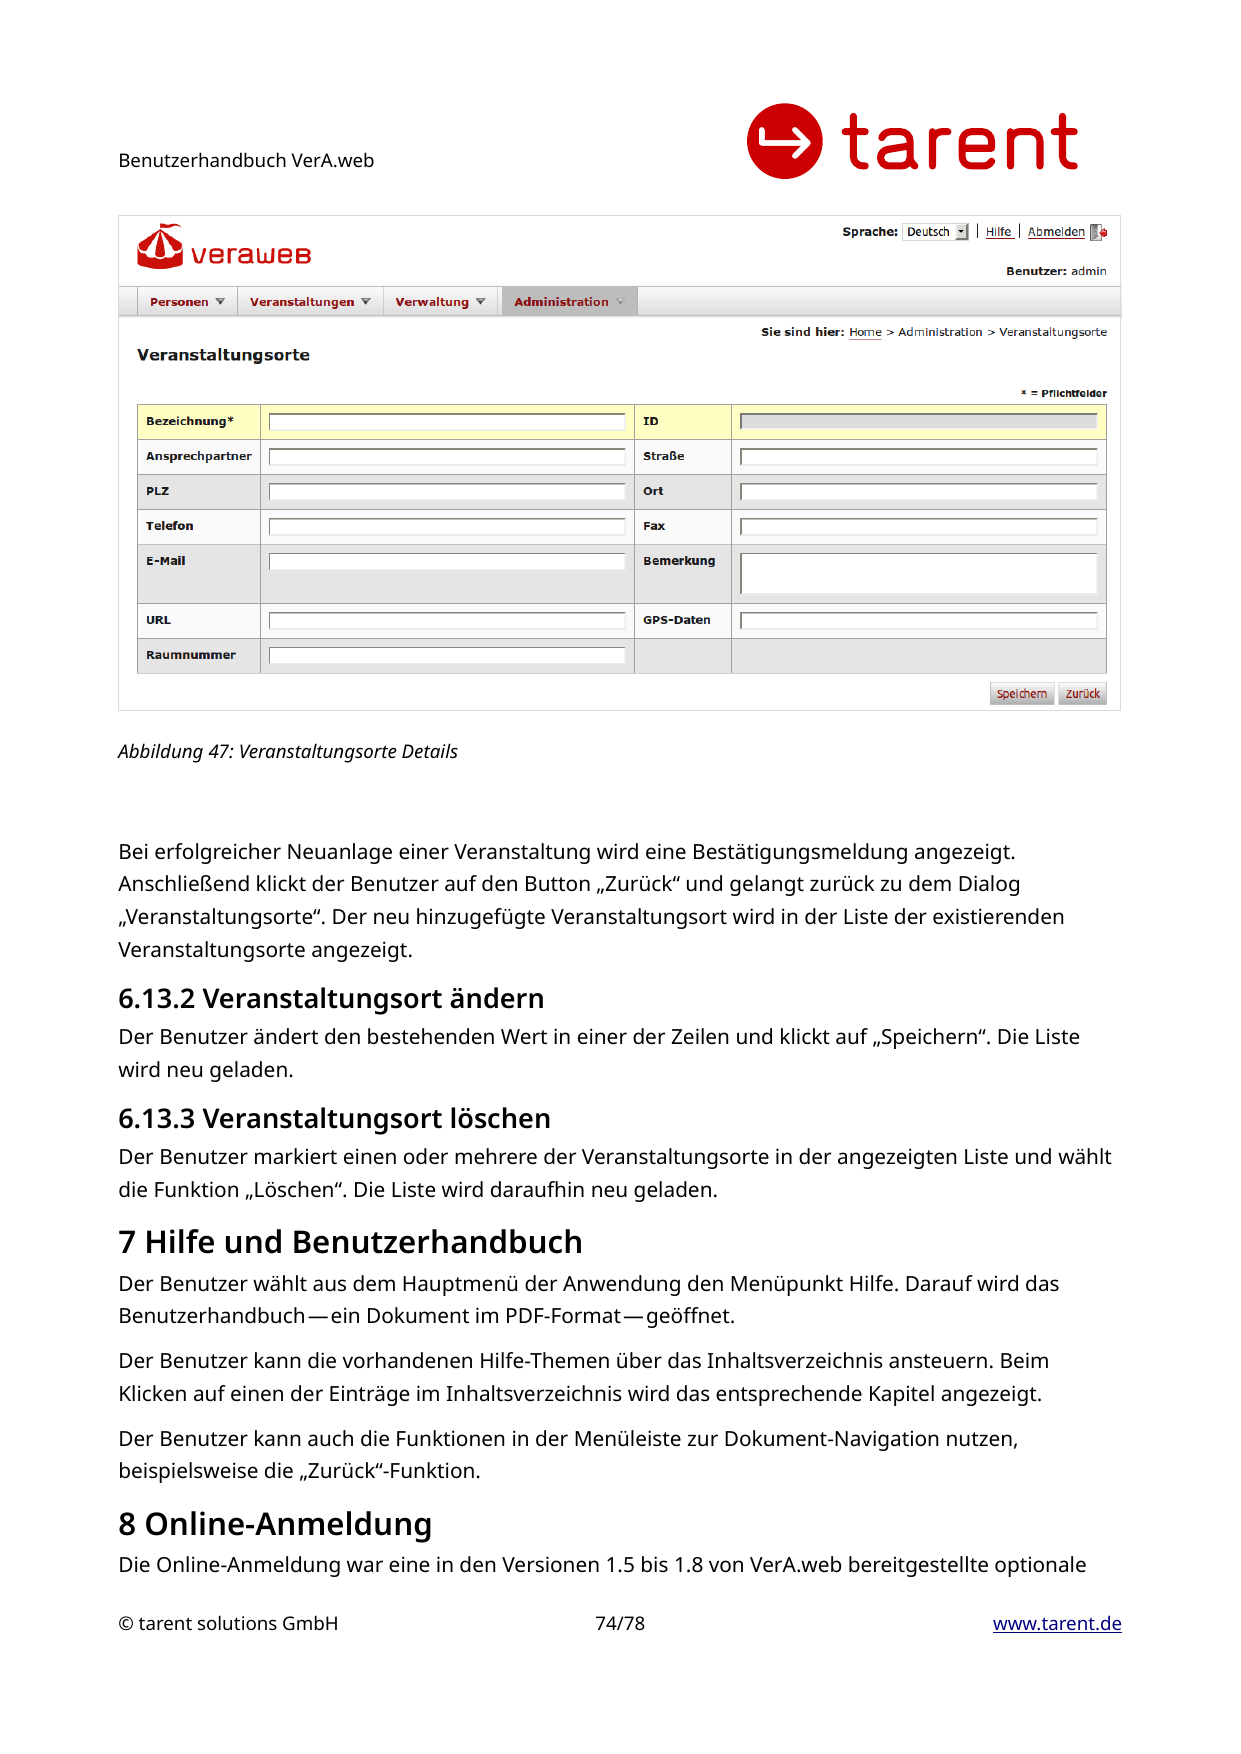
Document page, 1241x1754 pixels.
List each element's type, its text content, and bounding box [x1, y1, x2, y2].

subtitle Hilfe und Benutzerhandbuch [118, 1220, 1122, 1262]
subtitle Online-Anmeldung [118, 1501, 1122, 1544]
subtitle Veranstaltungsort löschen [118, 1100, 1122, 1137]
text Der Benutzer kann auch die Funktionen in der Menüleiste zur Dokument-Navigation nutzen, beispielsweise die „Zurück“-Funktion. [118, 1424, 1122, 1485]
text Die Online-Anmeldung war eine in den Versionen 1.5 bis 1.8 von VerA.web bereitgestellte optionale [118, 1550, 1122, 1579]
text Der Benutzer wählt aus dem Hauptmenü der Anwendung den Menüpunkt Hilfe. Darauf wird das Benutzerhandbuch — ein Dokument im PDF-Format — geöffnet. [118, 1269, 1122, 1330]
text Der Benutzer markiert einen oder mehrere der Veranstaltungsorte in der angezeigten Liste und wählt die Funktion „Löschen“. Die Liste wird daraufhin neu geladen. [118, 1142, 1122, 1203]
text Der Benutzer kann die vorhandenen Hilfe-Themen über das Inhaltsverzeichnis ansteuern. Beim Klicken auf einen der Einträge im Inhaltsverzeichnis wird das entsprechende Kapitel angezeigt. [118, 1346, 1122, 1407]
subtitle Veranstaltungsort ändern [118, 980, 1122, 1017]
picture [118, 215, 1122, 712]
text Der Benutzer ändert den bestehenden Wert in einer der Zeilen und klickt auf „Speichern“. Die Liste wird neu geladen. [118, 1022, 1122, 1083]
text Abbildung 47: Veranstaltungsorte Details [118, 712, 1122, 764]
text Bei erfolgreicher Neuanlage einer Veranstaltung wird eine Bestätigungsmeldung angezeigt. Anschließend klickt der Benutzer auf den Button „Zurück“ und gelangt zurück zu dem Dialog „Veranstaltungsorte“. Der neu hinzugefügte Veranstaltungsort wird in der Liste der existierenden Veranstaltungsorte angezeigt. [118, 837, 1122, 963]
